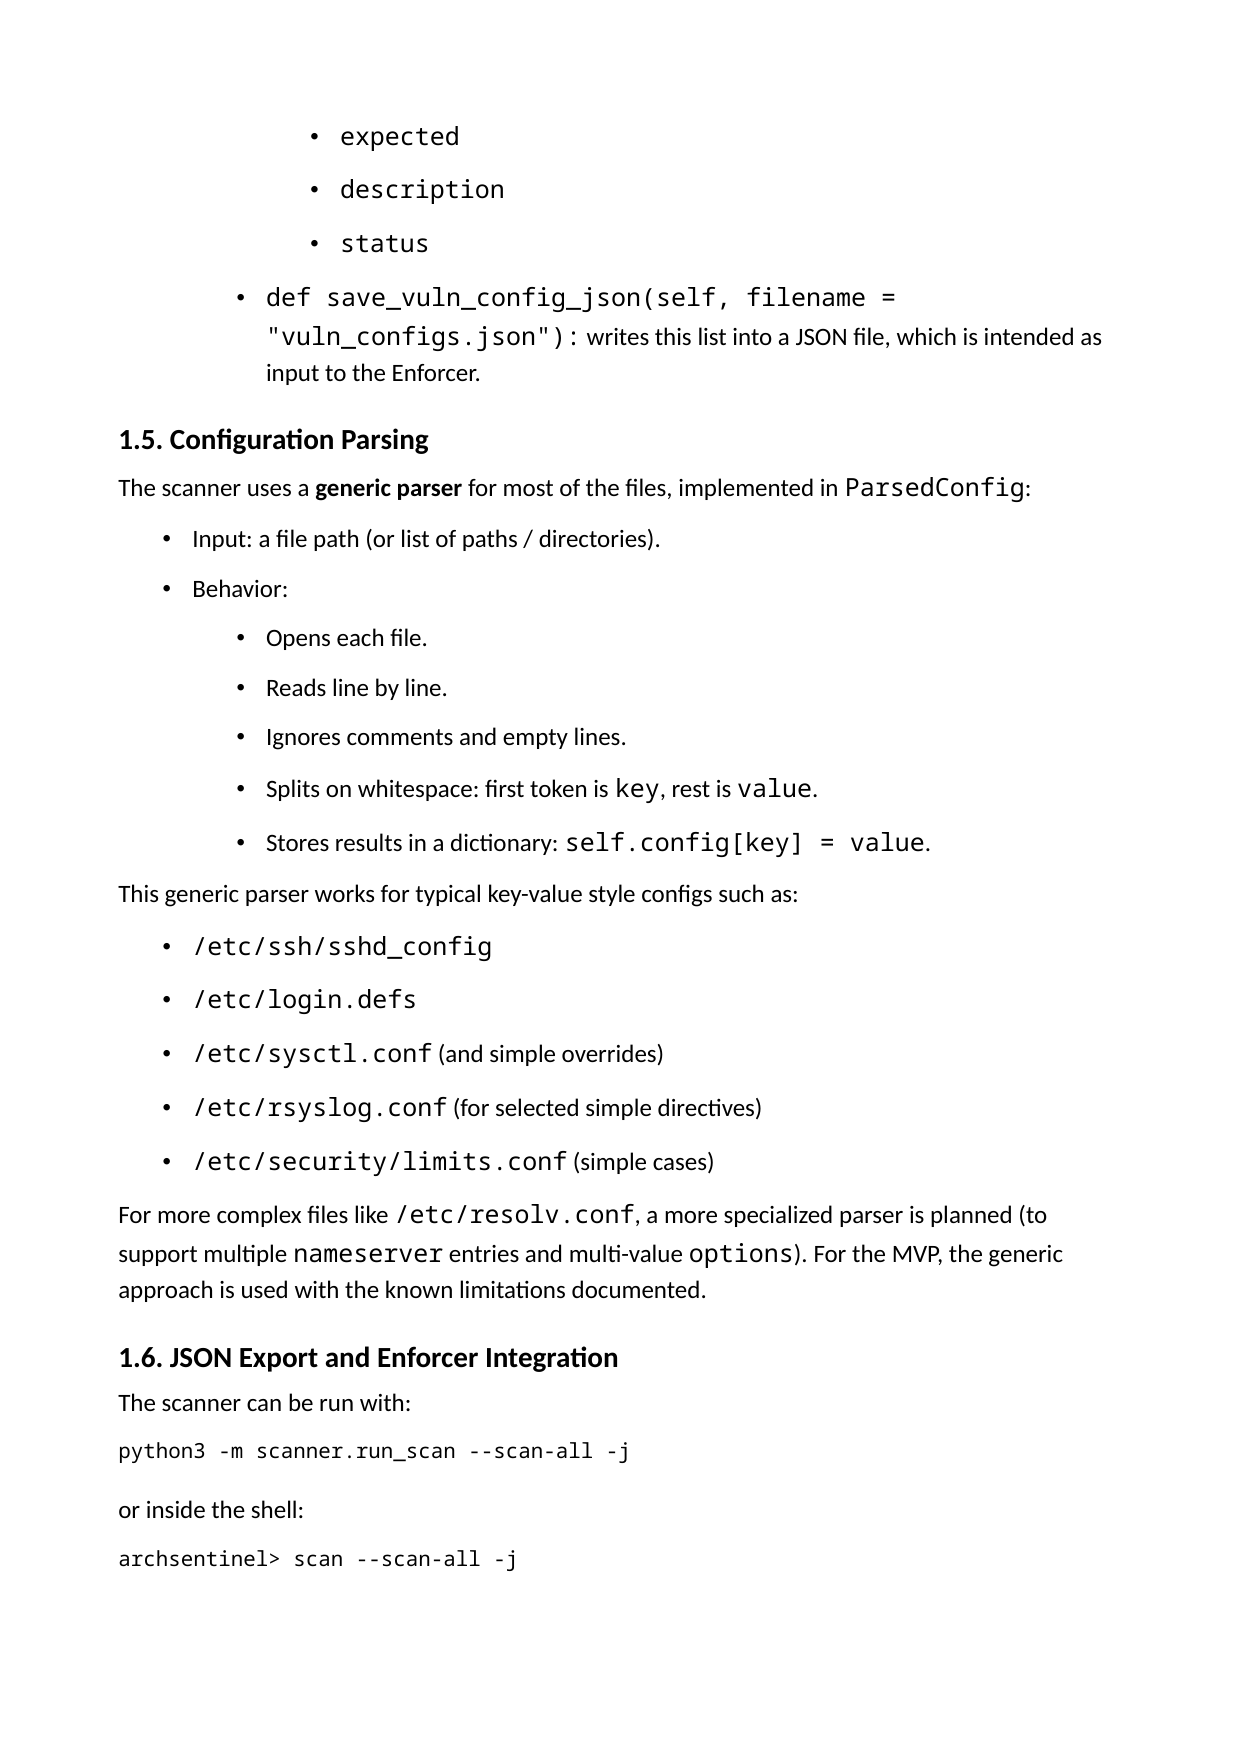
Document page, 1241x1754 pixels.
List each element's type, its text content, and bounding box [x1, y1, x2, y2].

text archsentinel> scan --scan-all -j [118, 1544, 1122, 1572]
subtitle 1.6. JSON Export and Enforcer Integration [118, 1339, 1122, 1374]
list /etc/ssh/sshd_config [162, 928, 1122, 962]
text The scanner uses a generic parser for most of the files, implemented in ParsedConfig: [118, 469, 1122, 503]
list Stores results in a dictionary: self.config[key] = value. [236, 825, 1122, 859]
list /etc/sysctl.conf (and simple overrides) [162, 1036, 1122, 1070]
list Input: a file path (or list of paths / directories). [162, 523, 1122, 554]
text The scanner can be run with: [118, 1387, 1122, 1417]
list Splits on whitespace: first token is key, rest is value. [236, 771, 1122, 805]
subtitle 1.5. Configuration Parsing [118, 421, 1122, 457]
list /etc/rsyslog.conf (for selected simple directives) [162, 1089, 1122, 1123]
text For more complex files like /etc/resolv.conf, a more specialized parser is planned (to support multiple nameserver entries and multi-value options). For the MVP, the generic approach is used with the known limitations documented. [118, 1197, 1122, 1305]
text or inside the shell: [118, 1494, 1122, 1525]
list def save_vuln_config_json(self, filename = "vuln_configs.json"): writes this list into a JSON file, which is intended as input to the Enforcer. [236, 279, 1122, 388]
text This generic parser works for typical key-value style configs such as: [118, 878, 1122, 909]
list expected [310, 118, 1122, 152]
list Behavior: [162, 573, 1122, 603]
list Reads line by line. [236, 672, 1122, 702]
list Opens each file. [236, 622, 1122, 653]
list status [310, 226, 1122, 260]
list Ignores comments and empty lines. [236, 721, 1122, 752]
list description [310, 172, 1122, 206]
list /etc/security/limits.conf (simple cases) [162, 1143, 1122, 1177]
list /etc/login.defs [162, 982, 1122, 1016]
text python3 -m scanner.run_scan --scan-all -j [118, 1436, 1122, 1465]
